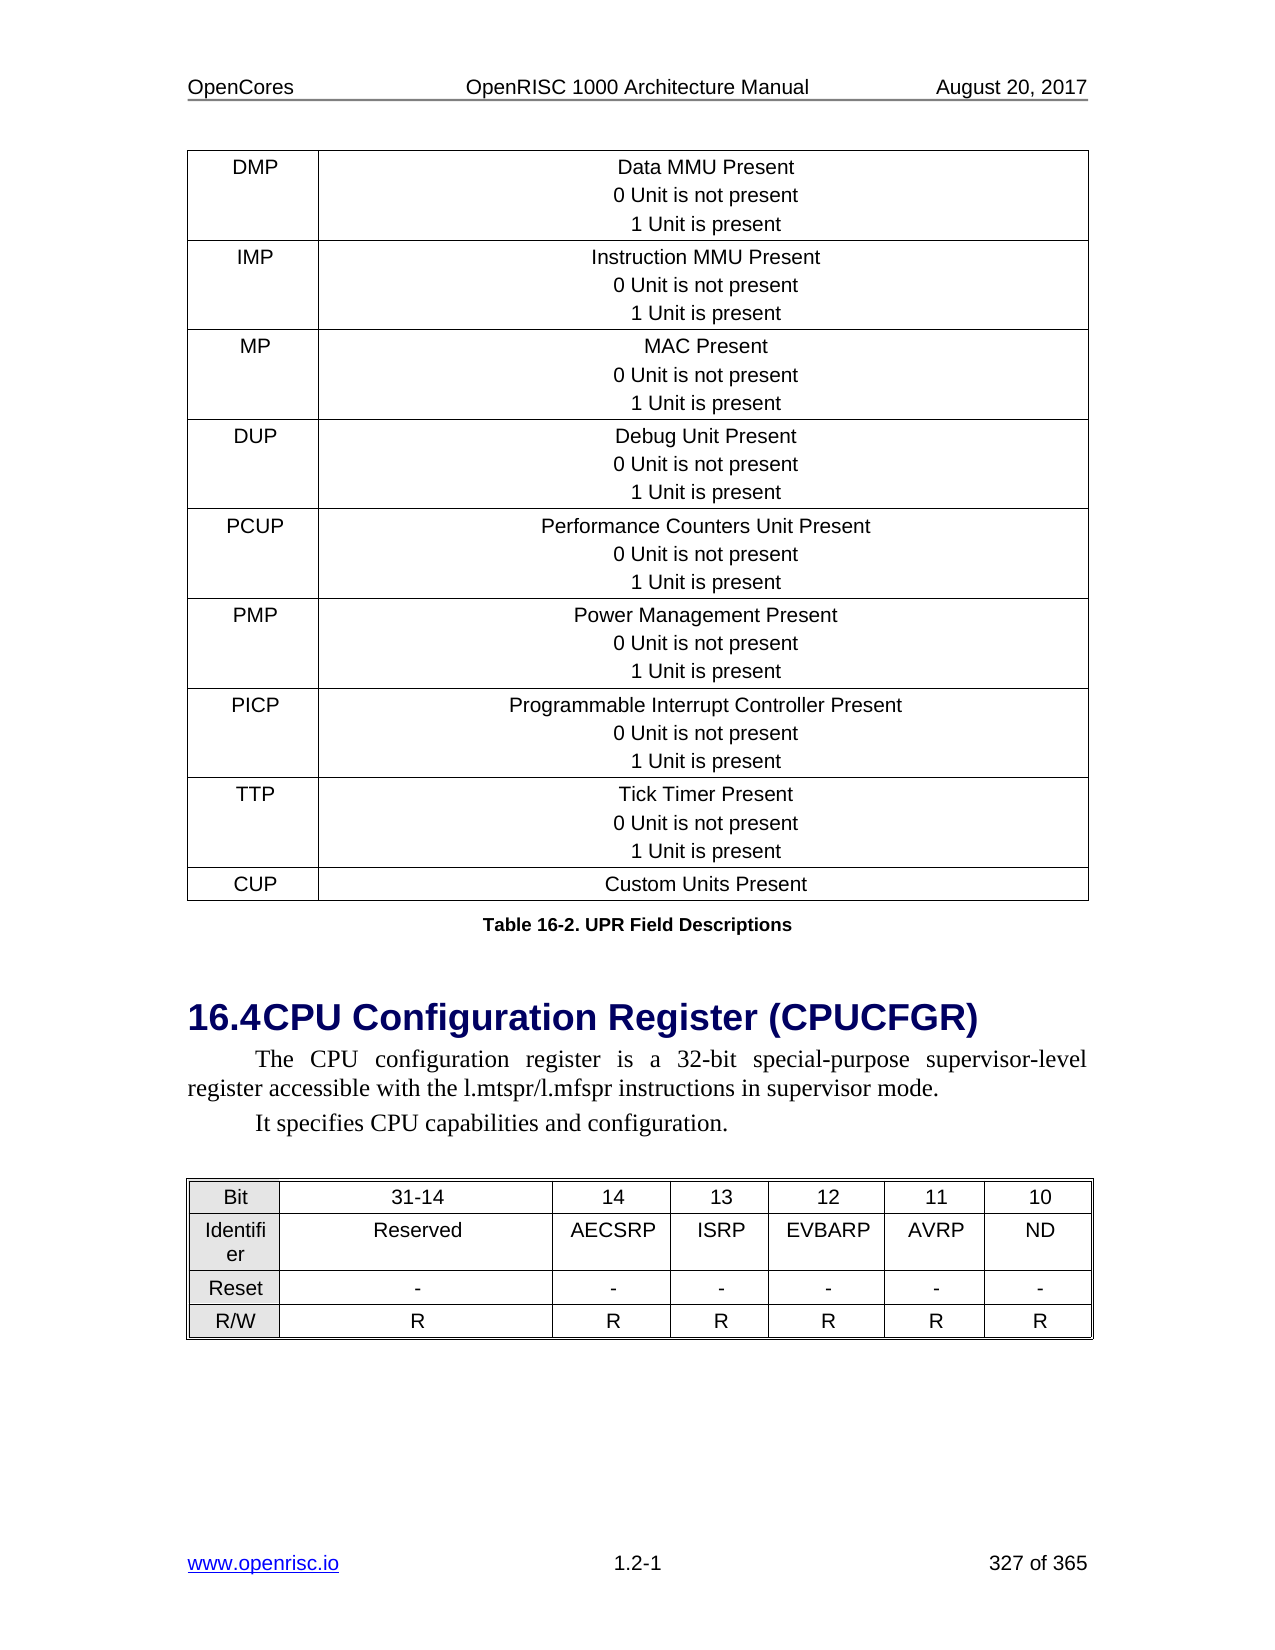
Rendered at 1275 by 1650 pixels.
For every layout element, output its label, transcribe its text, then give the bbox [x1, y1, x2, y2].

table_cell - [985, 1271, 1091, 1303]
table_cell Performance Counters Unit Present 0 Unit is not present 1 Unit is present [319, 509, 1088, 598]
table_header 31-14 [280, 1182, 552, 1213]
table_cell R [885, 1305, 984, 1337]
table_cell DMP [188, 151, 318, 239]
table_cell R/W [190, 1305, 279, 1337]
table_cell Tick Timer Present 0 Unit is not present 1 Unit is present [319, 778, 1088, 867]
text Table 16-2. UPR Field Descriptions [187, 913, 1087, 935]
table_cell AVRP [885, 1214, 984, 1270]
table_cell Power Management Present 0 Unit is not present 1 Unit is present [319, 599, 1088, 687]
table_cell - [553, 1271, 670, 1303]
table_cell EVBARP [769, 1214, 884, 1270]
table_cell R [553, 1305, 670, 1337]
table_cell ISRP [671, 1214, 768, 1270]
table_cell R [769, 1305, 884, 1337]
table_header 14 [553, 1182, 670, 1213]
table_cell Data MMU Present 0 Unit is not present 1 Unit is present [319, 151, 1088, 239]
table_cell AECSRP [553, 1214, 670, 1270]
table_cell Reserved [280, 1214, 552, 1270]
text The CPU configuration register is a 32-bit special-purpose supervisor-level register accessible with the l.mtspr/l.mfspr instructions in supervisor mode. [187, 1044, 1087, 1102]
table_header 12 [769, 1182, 884, 1213]
table_cell - [671, 1271, 768, 1303]
table_cell R [671, 1305, 768, 1337]
table_cell MAC Present 0 Unit is not present 1 Unit is present [319, 330, 1088, 419]
table_cell Programmable Interrupt Controller Present 0 Unit is not present 1 Unit is present [319, 689, 1088, 777]
table_cell IMP [188, 241, 318, 329]
table_cell MP [188, 330, 318, 419]
table_header 10 [985, 1182, 1091, 1213]
table_cell R [985, 1305, 1091, 1337]
table_cell Debug Unit Present 0 Unit is not present 1 Unit is present [319, 420, 1088, 508]
table_cell DUP [188, 420, 318, 508]
table_cell PICP [188, 689, 318, 777]
table_cell - [769, 1271, 884, 1303]
table_cell Custom Units Present [319, 868, 1088, 900]
table_header 11 [885, 1182, 984, 1213]
text It specifies CPU capabilities and configuration. [187, 1108, 1087, 1137]
table_cell ND [985, 1214, 1091, 1270]
table_cell R [280, 1305, 552, 1337]
subtitle CPU Configuration Register (CPUCFGR) [187, 995, 1087, 1038]
table_cell Instruction MMU Present 0 Unit is not present 1 Unit is present [319, 241, 1088, 329]
table_cell PCUP [188, 509, 318, 598]
table_cell TTP [188, 778, 318, 867]
table_header Bit [190, 1182, 279, 1213]
table_cell - [280, 1271, 552, 1303]
table_cell - [885, 1271, 984, 1303]
table_cell Identifier [190, 1214, 279, 1270]
table_header 13 [671, 1182, 768, 1213]
table_cell PMP [188, 599, 318, 687]
table_cell CUP [188, 868, 318, 900]
table_cell Reset [190, 1271, 279, 1303]
